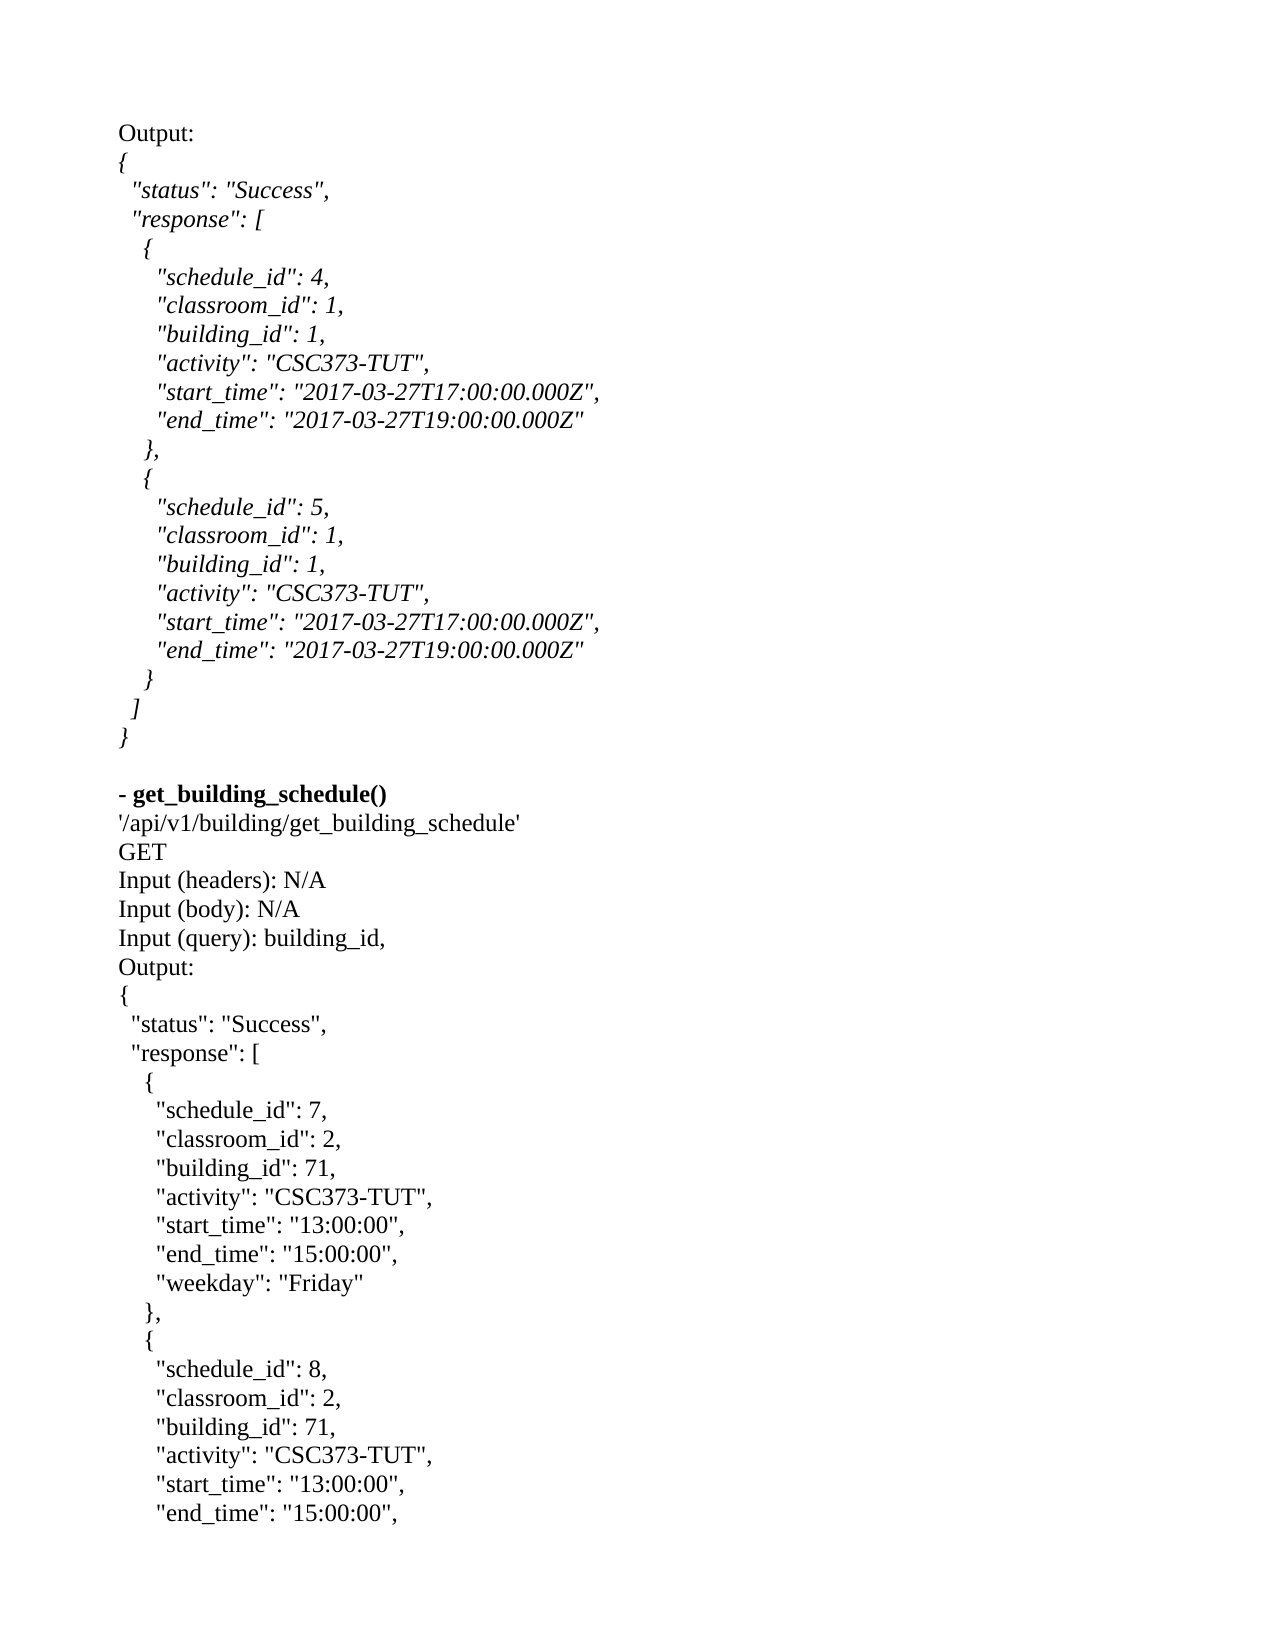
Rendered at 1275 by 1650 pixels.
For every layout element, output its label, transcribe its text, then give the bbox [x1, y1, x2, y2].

text "classroom_id": 1, [118, 291, 1157, 319]
text "activity": "CSC373-TUT", [118, 1182, 1157, 1211]
text } [118, 722, 1157, 751]
text { [118, 233, 1157, 262]
text '/api/v1/building/get_building_schedule' [118, 808, 1157, 837]
text Output: [118, 118, 1157, 147]
text "building_id": 71, [118, 1153, 1157, 1182]
text { [118, 1326, 1157, 1354]
text "schedule_id": 4, [118, 262, 1157, 291]
text { [118, 463, 1157, 492]
text "activity": "CSC373-TUT", [118, 1441, 1157, 1469]
text Input (headers): N/A [118, 866, 1157, 894]
text "start_time": "13:00:00", [118, 1211, 1157, 1239]
text Input (body): N/A [118, 894, 1157, 923]
text "response": [ [118, 1038, 1157, 1067]
text "end_time": "15:00:00", [118, 1239, 1157, 1268]
text "end_time": "2017-03-27T19:00:00.000Z" [118, 636, 1157, 664]
text "building_id": 71, [118, 1412, 1157, 1441]
text }, [118, 1297, 1157, 1326]
text "activity": "CSC373-TUT", [118, 578, 1157, 607]
text - get_building_schedule() [118, 779, 1157, 808]
text { [118, 147, 1157, 176]
text "classroom_id": 1, [118, 521, 1157, 549]
text "end_time": "2017-03-27T19:00:00.000Z" [118, 406, 1157, 434]
text "classroom_id": 2, [118, 1383, 1157, 1412]
text { [118, 981, 1157, 1009]
text "activity": "CSC373-TUT", [118, 348, 1157, 377]
text GET [118, 837, 1157, 866]
text "building_id": 1, [118, 319, 1157, 348]
text ] [118, 693, 1157, 722]
text "start_time": "2017-03-27T17:00:00.000Z", [118, 377, 1157, 406]
text }, [118, 434, 1157, 463]
text Output: [118, 952, 1157, 981]
text "schedule_id": 7, [118, 1096, 1157, 1124]
text } [118, 664, 1157, 693]
text "status": "Success", [118, 176, 1157, 204]
text { [118, 1067, 1157, 1096]
text "building_id": 1, [118, 549, 1157, 578]
text "start_time": "2017-03-27T17:00:00.000Z", [118, 607, 1157, 636]
text "schedule_id": 8, [118, 1354, 1157, 1383]
text "weekday": "Friday" [118, 1268, 1157, 1297]
text Input (query): building_id, [118, 923, 1157, 952]
text "classroom_id": 2, [118, 1124, 1157, 1153]
text "start_time": "13:00:00", [118, 1469, 1157, 1498]
text "end_time": "15:00:00", [118, 1498, 1157, 1527]
text "response": [ [118, 204, 1157, 233]
text "status": "Success", [118, 1009, 1157, 1038]
text "schedule_id": 5, [118, 492, 1157, 521]
